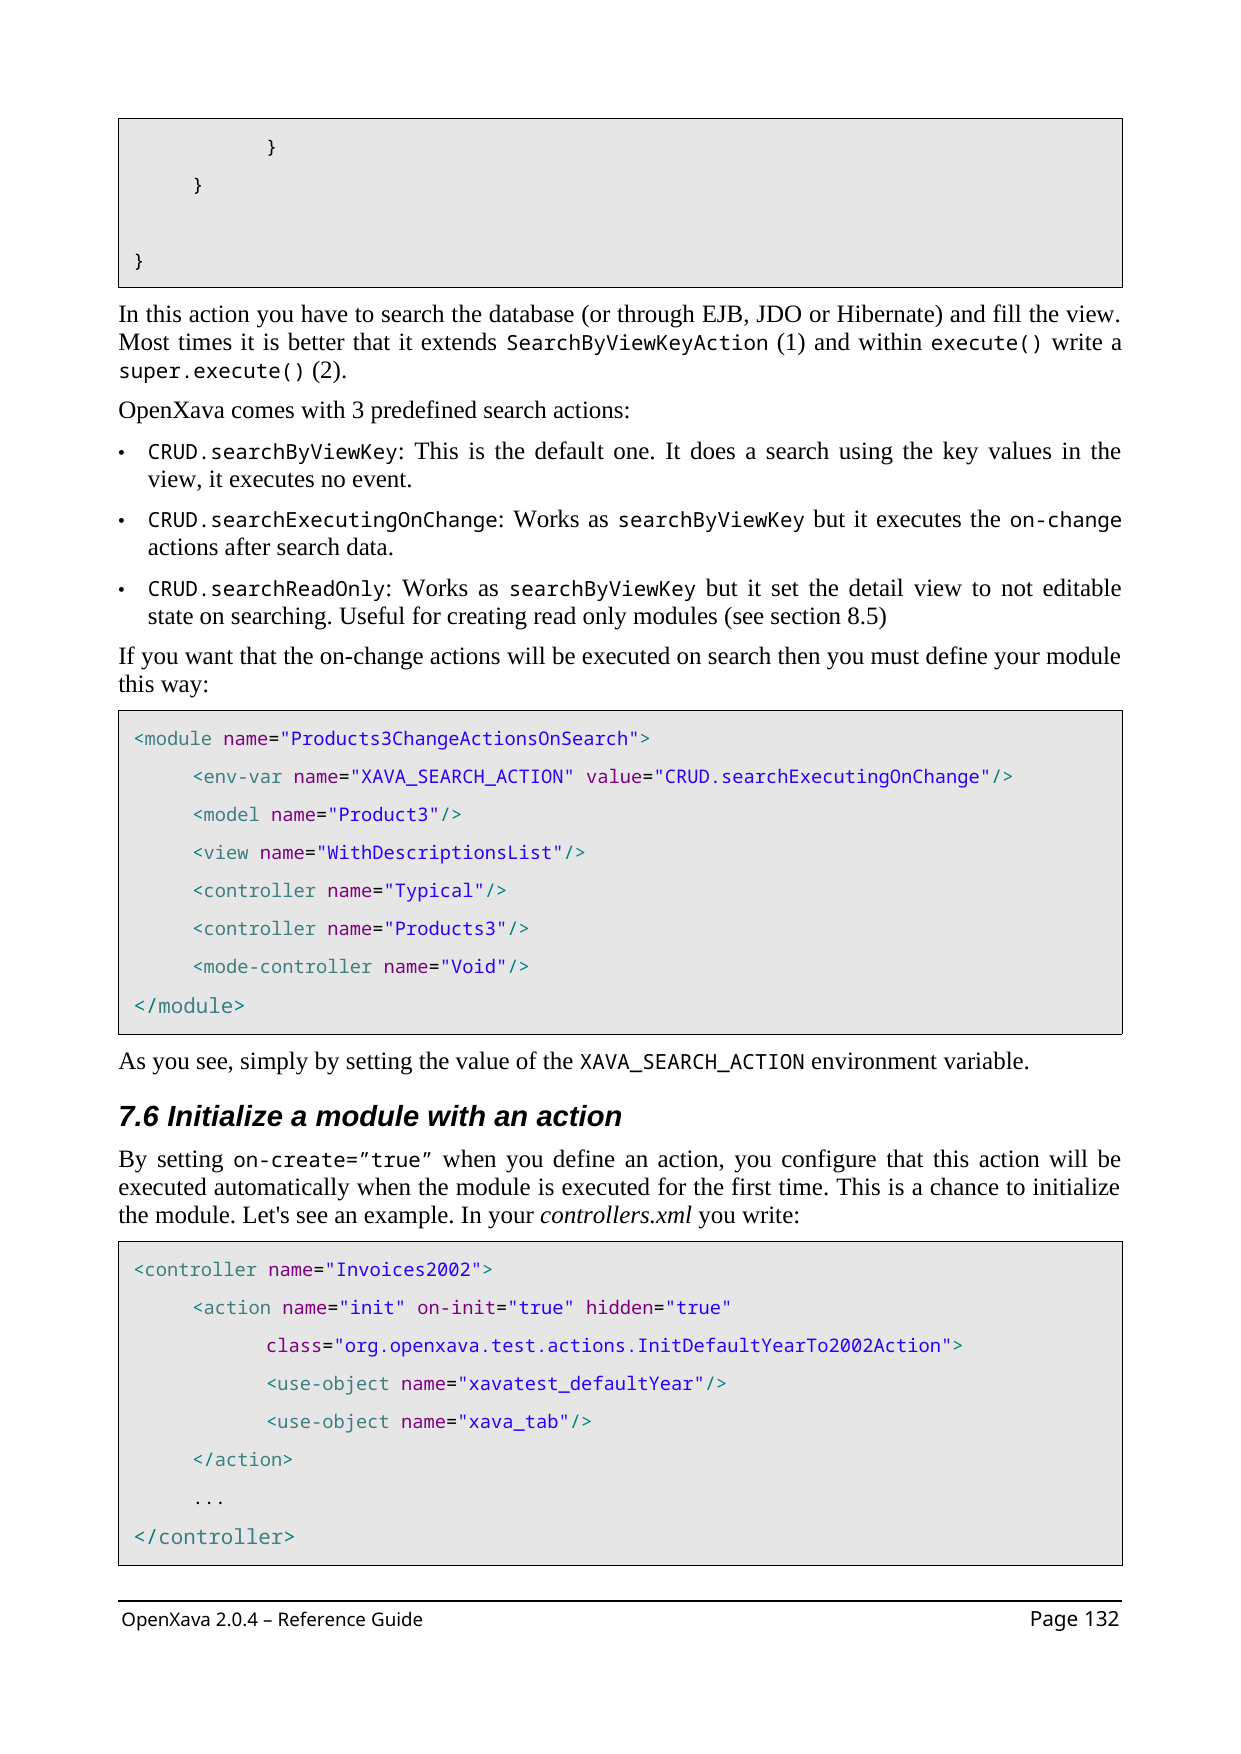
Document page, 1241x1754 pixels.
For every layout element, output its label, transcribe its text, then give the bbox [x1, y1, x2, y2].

list CRUD.searchExecutingOnChange: Works as searchByViewKey but it executes the on-change actions after search data. [118, 505, 1122, 561]
text <controller name="Invoices2002"> [119, 1242, 1122, 1279]
text </module> [119, 976, 1122, 1034]
text } [119, 232, 1122, 287]
text ... [119, 1469, 1122, 1507]
text class="org.openxava.test.actions.InitDefaultYearTo2002Action"> [119, 1317, 1122, 1355]
text </action> [119, 1431, 1122, 1469]
text By setting on-create=”true” when you define an action, you configure that this action will be executed automatically when the module is executed for the first time. This is a chance to initialize the module. Let's see an example. In your controllers.xml you write: [118, 1145, 1122, 1229]
text } [119, 156, 1122, 194]
text OpenXava comes with 3 predefined search actions: [118, 397, 1122, 424]
text <use-object name="xava_tab"/> [119, 1393, 1122, 1431]
list CRUD.searchByViewKey: This is the default one. It does a search using the key values in the view, it executes no event. [118, 437, 1122, 493]
text } [119, 119, 1122, 156]
text </controller> [119, 1507, 1122, 1565]
text <mode-controller name="Void"/> [119, 938, 1122, 976]
text <controller name="Typical"/> [119, 862, 1122, 900]
text <controller name="Products3"/> [119, 900, 1122, 938]
text <action name="init" on-init="true" hidden="true" [119, 1279, 1122, 1317]
subtitle Initialize a module with an action [118, 1100, 1122, 1133]
text <env-var name="XAVA_SEARCH_ACTION" value="CRUD.searchExecutingOnChange"/> [119, 748, 1122, 786]
text If you want that the on-change actions will be executed on search then you must define your module this way: [118, 642, 1122, 698]
text <view name="WithDescriptionsList"/> [119, 824, 1122, 862]
text <model name="Product3"/> [119, 786, 1122, 824]
text <module name="Products3ChangeActionsOnSearch"> [119, 711, 1122, 748]
list CRUD.searchReadOnly: Works as searchByViewKey but it set the detail view to not editable state on searching. Useful for creating read only modules (see section 8.5) [118, 574, 1122, 630]
text As you see, simply by setting the value of the XAVA_SEARCH_ACTION environment variable. [118, 1047, 1122, 1075]
text <use-object name="xavatest_defaultYear"/> [119, 1355, 1122, 1393]
text In this action you have to search the database (or through EJB, JDO or Hibernate) and fill the view. Most times it is better that it extends SearchByViewKeyAction (1) and within execute() write a super.execute() (2). [118, 300, 1122, 384]
